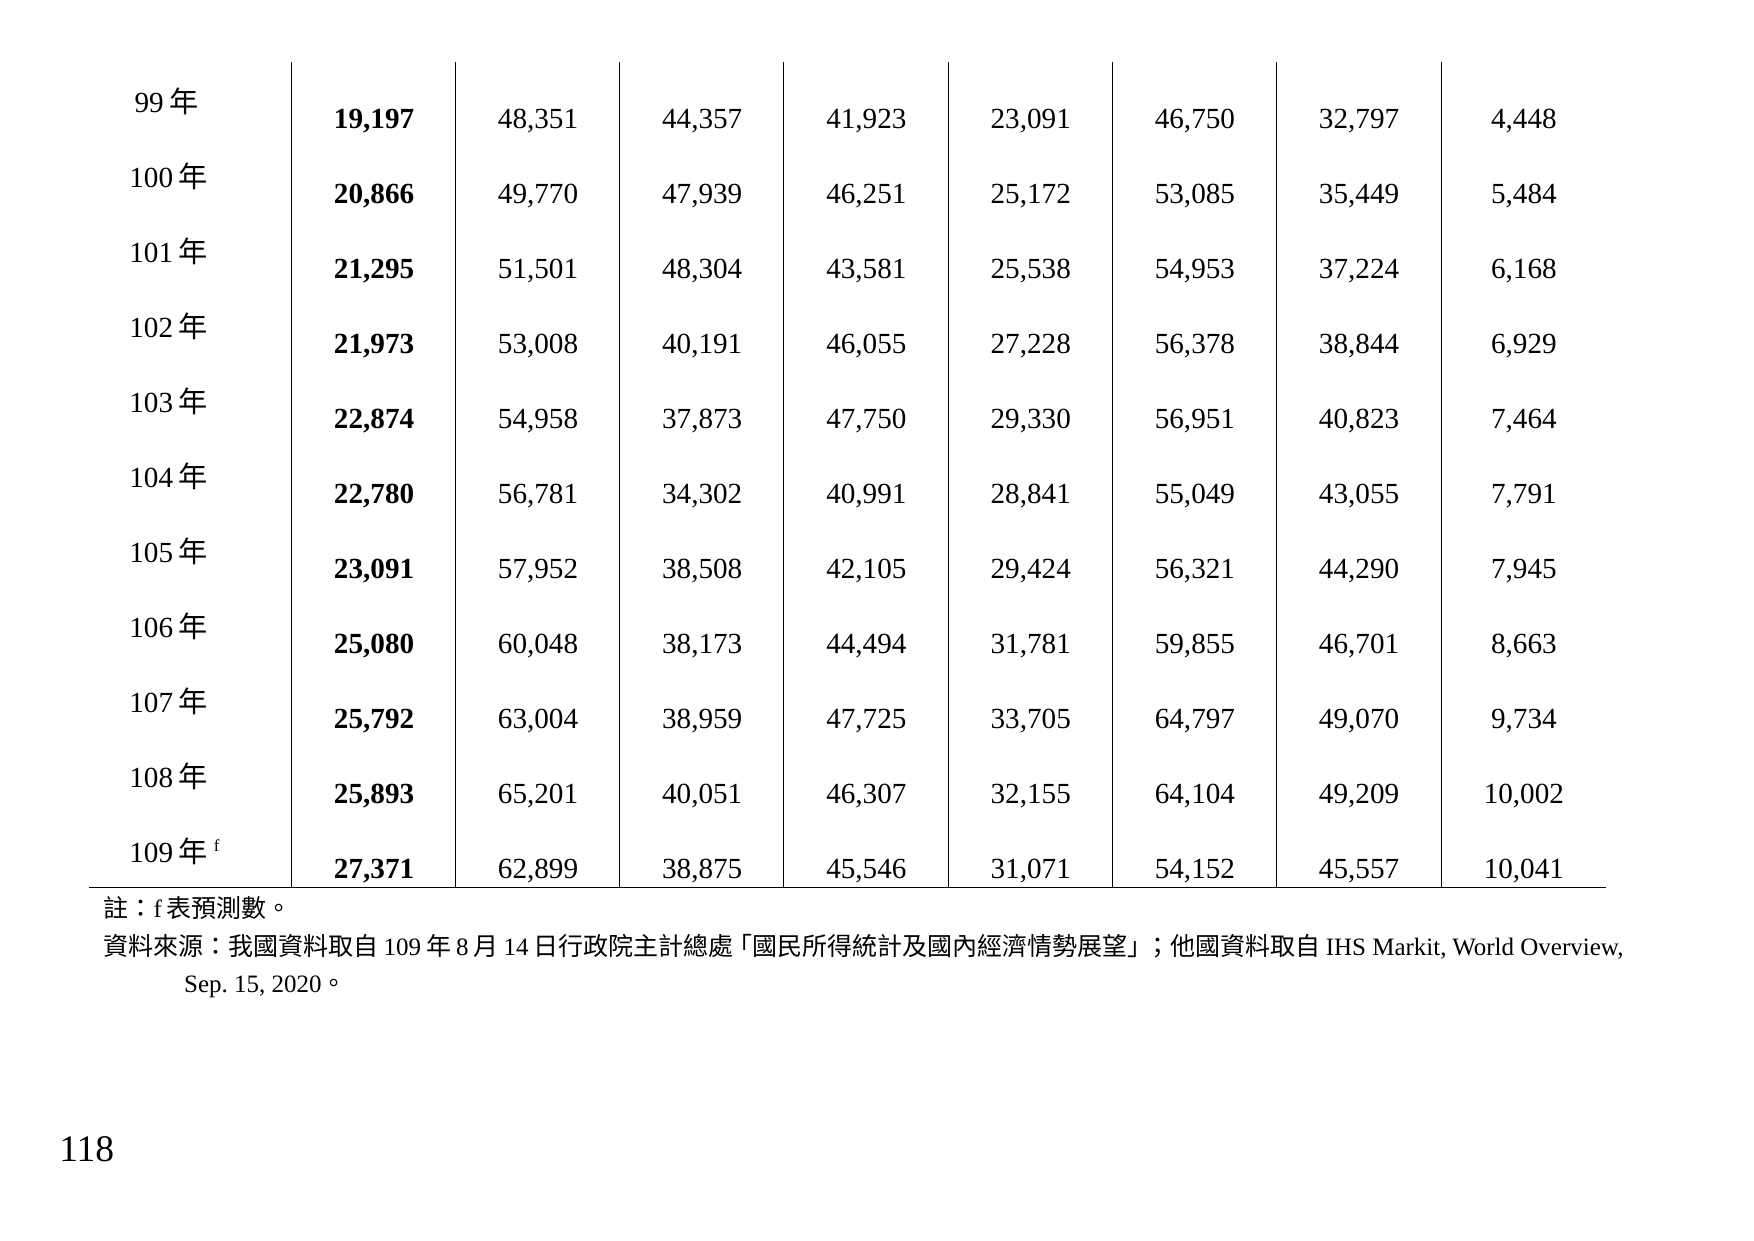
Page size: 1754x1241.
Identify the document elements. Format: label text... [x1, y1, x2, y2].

table_cell 49,070 [1277, 662, 1441, 737]
table_cell 45,546 [784, 812, 948, 887]
table_cell 54,152 [1113, 812, 1276, 887]
table_cell 37,873 [620, 362, 783, 437]
table_cell 21,973 [292, 287, 455, 362]
table_cell 10,002 [1442, 737, 1606, 812]
table_cell 107年 [89, 662, 291, 737]
table_cell 38,875 [620, 812, 783, 887]
table_cell 19,197 [292, 62, 455, 137]
table_cell 6,929 [1442, 287, 1606, 362]
table_cell 49,770 [456, 137, 619, 212]
table_cell 43,581 [784, 212, 948, 287]
table_cell 100年 [89, 137, 291, 212]
table_cell 22,874 [292, 362, 455, 437]
table_cell 56,321 [1113, 512, 1276, 587]
table_cell 25,080 [292, 587, 455, 662]
table_cell 65,201 [456, 737, 619, 812]
table_cell 46,307 [784, 737, 948, 812]
table_cell 46,750 [1113, 62, 1276, 137]
table_cell 10,041 [1442, 812, 1606, 887]
text 資料來源：我國資料取自109年8月14日行政院主計總處「國民所得統計及國內經濟情勢展望」；他國資料取自IHS Markit, World Overview, Sep. 15, 2020。 [103, 926, 1636, 1001]
table_cell 51,501 [456, 212, 619, 287]
table_cell 31,071 [949, 812, 1112, 887]
table_cell 108年 [89, 737, 291, 812]
table_cell 37,224 [1277, 212, 1441, 287]
table_cell 103年 [89, 362, 291, 437]
table_cell 33,705 [949, 662, 1112, 737]
table_cell 5,484 [1442, 137, 1606, 212]
table_cell 21,295 [292, 212, 455, 287]
table_cell 99年 [89, 62, 291, 137]
table_cell 25,538 [949, 212, 1112, 287]
table_cell 102年 [89, 287, 291, 362]
table_cell 23,091 [949, 62, 1112, 137]
table_cell 40,051 [620, 737, 783, 812]
table_cell 40,823 [1277, 362, 1441, 437]
table_cell 64,797 [1113, 662, 1276, 737]
table_cell 64,104 [1113, 737, 1276, 812]
table_cell 44,357 [620, 62, 783, 137]
table_cell 20,866 [292, 137, 455, 212]
table_cell 7,945 [1442, 512, 1606, 587]
table_cell 54,953 [1113, 212, 1276, 287]
table_cell 101年 [89, 212, 291, 287]
table_cell 38,844 [1277, 287, 1441, 362]
table_cell 25,172 [949, 137, 1112, 212]
table_cell 54,958 [456, 362, 619, 437]
table_cell 9,734 [1442, 662, 1606, 737]
table_cell 38,508 [620, 512, 783, 587]
table_cell 56,781 [456, 437, 619, 512]
table_cell 44,494 [784, 587, 948, 662]
table_cell 47,939 [620, 137, 783, 212]
table_cell 56,378 [1113, 287, 1276, 362]
table_cell 25,792 [292, 662, 455, 737]
table_cell 44,290 [1277, 512, 1441, 587]
table_cell 53,085 [1113, 137, 1276, 212]
table_cell 7,791 [1442, 437, 1606, 512]
table_cell 60,048 [456, 587, 619, 662]
table_cell 27,371 [292, 812, 455, 887]
table_cell 47,750 [784, 362, 948, 437]
table_cell 27,228 [949, 287, 1112, 362]
table_cell 40,191 [620, 287, 783, 362]
table_cell 53,008 [456, 287, 619, 362]
table_cell 48,304 [620, 212, 783, 287]
table_cell 29,330 [949, 362, 1112, 437]
table_cell 59,855 [1113, 587, 1276, 662]
table_cell 46,055 [784, 287, 948, 362]
table_cell 22,780 [292, 437, 455, 512]
table_cell 57,952 [456, 512, 619, 587]
table_cell 28,841 [949, 437, 1112, 512]
table_cell 32,797 [1277, 62, 1441, 137]
table_cell 41,923 [784, 62, 948, 137]
table_cell 46,251 [784, 137, 948, 212]
table_cell 34,302 [620, 437, 783, 512]
table_cell 55,049 [1113, 437, 1276, 512]
table_cell 43,055 [1277, 437, 1441, 512]
table_cell 23,091 [292, 512, 455, 587]
table_cell 7,464 [1442, 362, 1606, 437]
text 註：f表預測數。 [103, 888, 1636, 926]
table_cell 42,105 [784, 512, 948, 587]
table_cell 106年 [89, 587, 291, 662]
table_cell 40,991 [784, 437, 948, 512]
table_cell 31,781 [949, 587, 1112, 662]
table_cell 46,701 [1277, 587, 1441, 662]
table_cell 4,448 [1442, 62, 1606, 137]
table_cell 38,959 [620, 662, 783, 737]
table_cell 32,155 [949, 737, 1112, 812]
table_cell 6,168 [1442, 212, 1606, 287]
table_cell 47,725 [784, 662, 948, 737]
table_cell 29,424 [949, 512, 1112, 587]
table_cell 35,449 [1277, 137, 1441, 212]
table_cell 109年f [89, 812, 291, 887]
table_cell 48,351 [456, 62, 619, 137]
table_cell 45,557 [1277, 812, 1441, 887]
table_cell 105年 [89, 512, 291, 587]
table_cell 56,951 [1113, 362, 1276, 437]
table_cell 8,663 [1442, 587, 1606, 662]
table_cell 63,004 [456, 662, 619, 737]
table_cell 62,899 [456, 812, 619, 887]
table_cell 38,173 [620, 587, 783, 662]
table_cell 49,209 [1277, 737, 1441, 812]
table_cell 104年 [89, 437, 291, 512]
table_cell 25,893 [292, 737, 455, 812]
